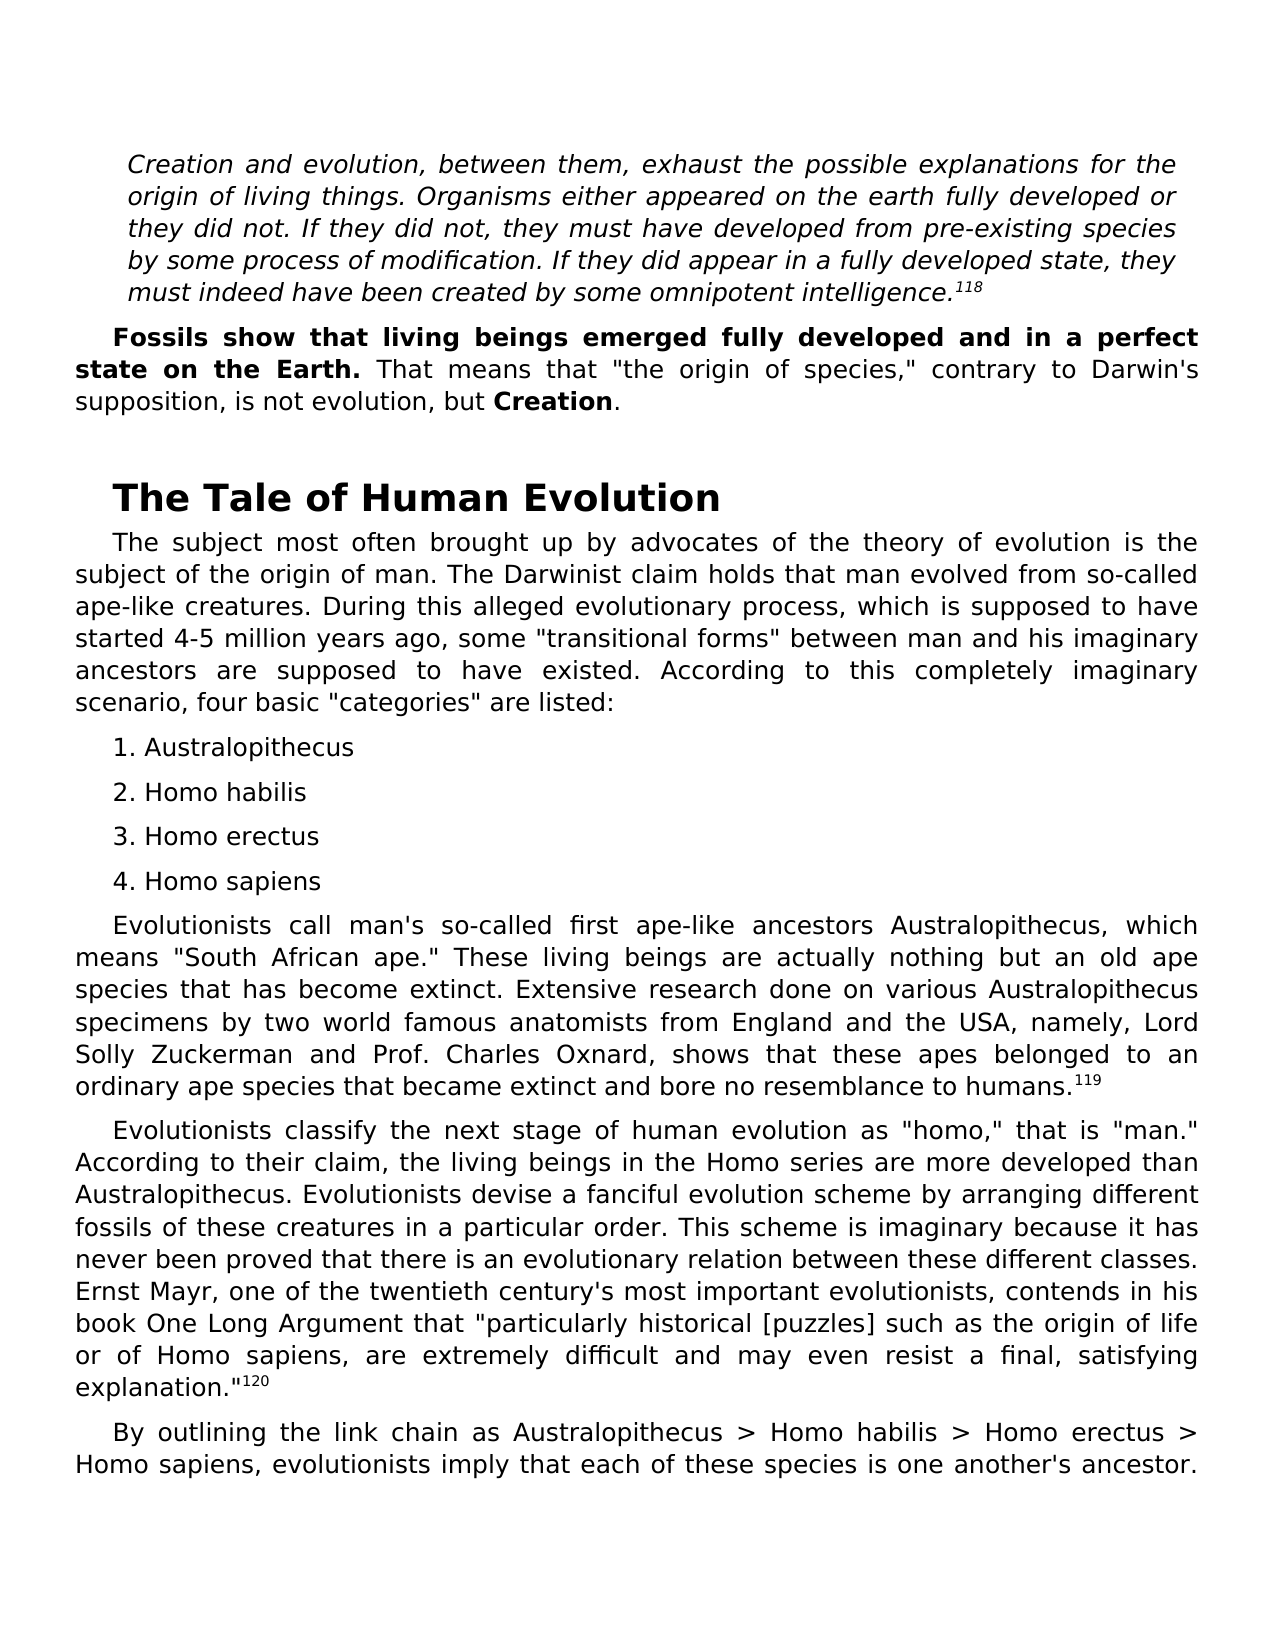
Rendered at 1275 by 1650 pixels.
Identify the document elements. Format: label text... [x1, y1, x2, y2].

text 4. Homo sapiens [75, 867, 1200, 896]
subtitle The Tale of Human Evolution [112, 476, 1200, 520]
text Fossils show that living beings emerged fully developed and in a perfect state on the Earth. That means that "the origin of species," contrary to Darwin's supposition, is not evolution, but Creation. [75, 323, 1200, 416]
text 2. Homo habilis [75, 778, 1200, 807]
text 3. Homo erectus [75, 822, 1200, 852]
text By outlining the link chain as Australopithecus > Homo habilis > Homo erectus > Homo sapiens, evolutionists imply that each of these species is one another's ancestor. [75, 1418, 1200, 1479]
text 1. Australopithecus [75, 733, 1200, 762]
text Evolutionists classify the next stage of human evolution as "homo," that is "man." According to their claim, the living beings in the Homo series are more developed than Australopithecus. Evolutionists devise a fanciful evolution scheme by arranging different fossils of these creatures in a particular order. This scheme is imaginary because it has never been proved that there is an evolutionary relation between these different classes. Ernst Mayr, one of the twentieth century's most important evolutionists, contends in his book One Long Argument that "particularly historical [puzzles] such as the origin of life or of Homo sapiens, are extremely difficult and may even resist a final, satisfying explanation."120 [75, 1117, 1200, 1402]
text The subject most often brought up by advocates of the theory of evolution is the subject of the origin of man. The Darwinist claim holds that man evolved from so-called ape-like creatures. During this alleged evolutionary process, which is supposed to have started 4-5 million years ago, some "transitional forms" between man and his imaginary ancestors are supposed to have existed. According to this completely imaginary scenario, four basic "categories" are listed: [75, 528, 1200, 718]
text Creation and evolution, between them, exhaust the possible explanations for the origin of living things. Organisms either appeared on the earth fully developed or they did not. If they did not, they must have developed from pre-existing species by some process of modification. If they did appear in a fully developed state, they must indeed have been created by some omnipotent intelligence.118 [127, 150, 1177, 307]
text Evolutionists call man's so-called first ape-like ancestors Australopithecus, which means "South African ape." These living beings are actually nothing but an old ape species that has become extinct. Extensive research done on various Australopithecus specimens by two world famous anatomists from England and the USA, namely, Lord Solly Zuckerman and Prof. Charles Oxnard, shows that these apes belonged to an ordinary ape species that became extinct and bore no resemblance to humans.119 [75, 912, 1200, 1101]
